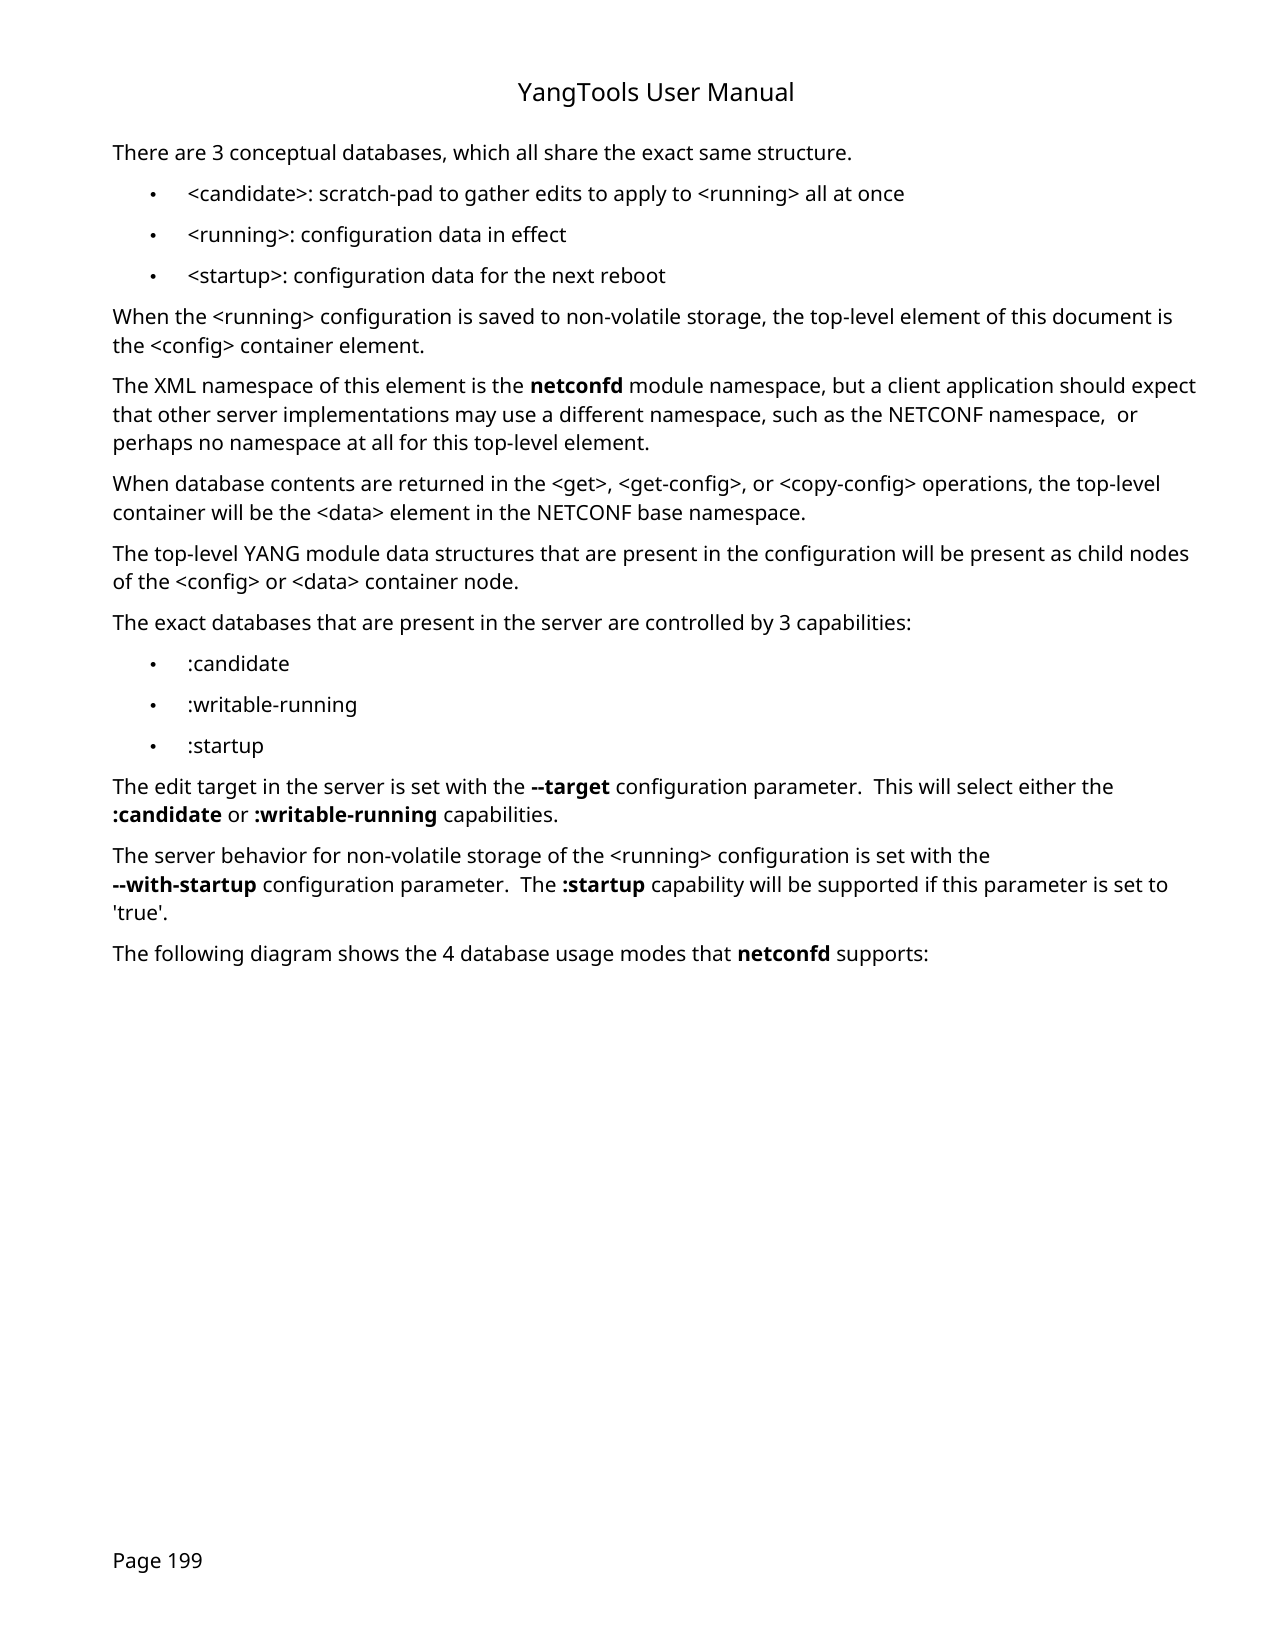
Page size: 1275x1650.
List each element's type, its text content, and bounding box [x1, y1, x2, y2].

text The XML namespace of this element is the netconfd module namespace, but a client application should expect that other server implementations may use a different namespace, such as the NETCONF namespace, or perhaps no namespace at all for this top-level element. [112, 372, 1200, 457]
list :startup [150, 731, 1200, 759]
list :writable-running [150, 690, 1200, 718]
text There are 3 conceptual databases, which all share the exact same structure. [112, 138, 1200, 167]
text When the <running> configuration is saved to non-volatile storage, the top-level element of this document is the <config> container element. [112, 302, 1200, 359]
text The exact databases that are present in the server are controlled by 3 capabilities: [112, 608, 1200, 637]
text The server behavior for non-volatile storage of the <running> configuration is set with the --with-startup configuration parameter. The :startup capability will be supported if this parameter is set to 'true'. [112, 841, 1200, 927]
list :candidate [150, 649, 1200, 678]
text When database contents are returned in the <get>, <get-config>, or <copy-config> operations, the top-level container will be the <data> element in the NETCONF base namespace. [112, 469, 1200, 526]
text The top-level YANG module data structures that are present in the configuration will be present as child nodes of the <config> or <data> container node. [112, 539, 1200, 596]
list <running>: configuration data in effect [150, 220, 1200, 249]
list <candidate>: scratch-pad to gather edits to apply to <running> all at once [150, 179, 1200, 208]
list <startup>: configuration data for the next reboot [150, 261, 1200, 290]
text The edit target in the server is set with the --target configuration parameter. This will select either the :candidate or :writable-running capabilities. [112, 772, 1200, 829]
text The following diagram shows the 4 database usage modes that netconfd supports: [112, 939, 1200, 968]
